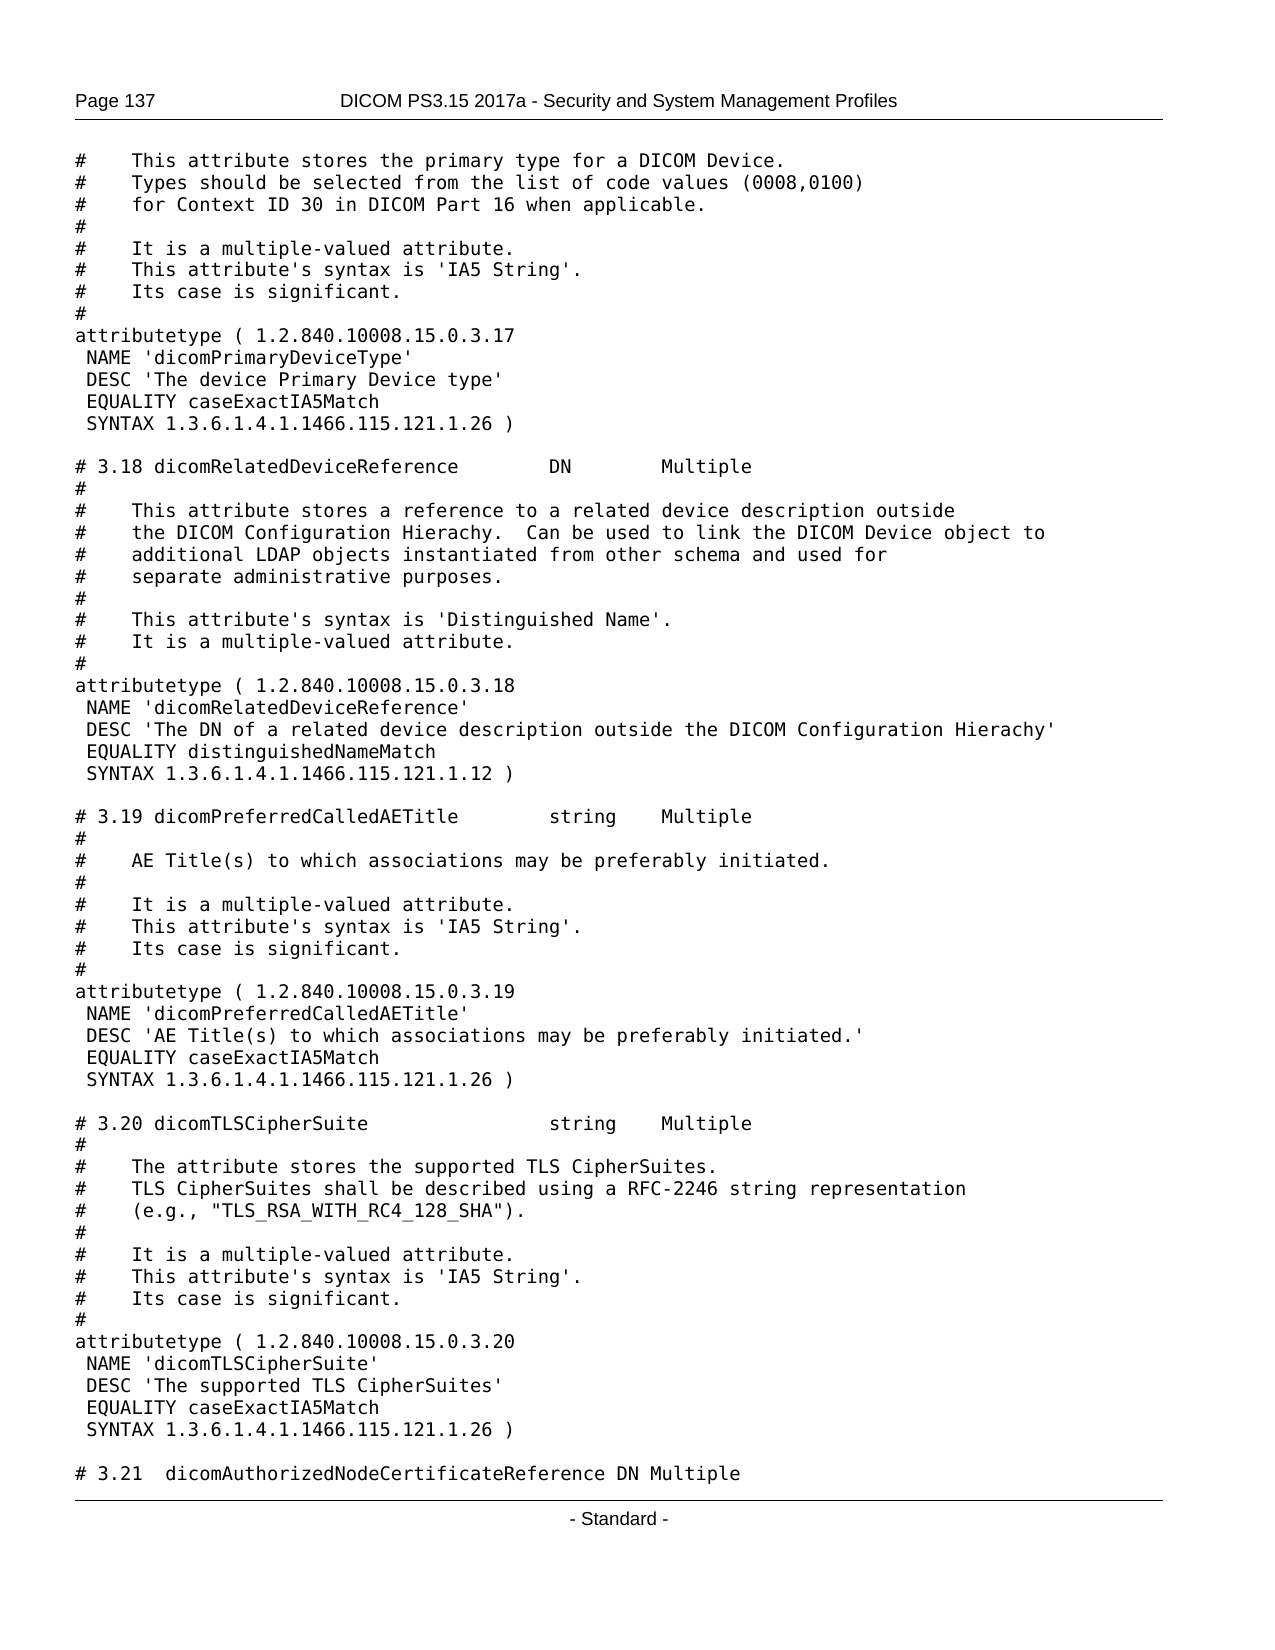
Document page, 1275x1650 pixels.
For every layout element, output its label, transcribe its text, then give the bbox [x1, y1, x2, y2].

text # This attribute stores the primary type for a DICOM Device. # Types should be selected from the list of code values (0008,0100) # for Context ID 30 in DICOM Part 16 when applicable. # # It is a multiple-valued attribute. # This attribute's syntax is 'IA5 String'. # Its case is significant. # attributetype ( 1.2.840.10008.15.0.3.17 NAME 'dicomPrimaryDeviceType' DESC 'The device Primary Device type' EQUALITY caseExactIA5Match SYNTAX 1.3.6.1.4.1.1466.115.121.1.26 ) # 3.18 dicomRelatedDeviceReference DN Multiple # # This attribute stores a reference to a related device description outside # the DICOM Configuration Hierachy. Can be used to link the DICOM Device object to # additional LDAP objects instantiated from other schema and used for # separate administrative purposes. # # This attribute's syntax is 'Distinguished Name'. # It is a multiple-valued attribute. # attributetype ( 1.2.840.10008.15.0.3.18 NAME 'dicomRelatedDeviceReference' DESC 'The DN of a related device description outside the DICOM Configuration Hierachy' EQUALITY distinguishedNameMatch SYNTAX 1.3.6.1.4.1.1466.115.121.1.12 ) # 3.19 dicomPreferredCalledAETitle string Multiple # # AE Title(s) to which associations may be preferably initiated. # # It is a multiple-valued attribute. # This attribute's syntax is 'IA5 String'. # Its case is significant. # attributetype ( 1.2.840.10008.15.0.3.19 NAME 'dicomPreferredCalledAETitle' DESC 'AE Title(s) to which associations may be preferably initiated.' EQUALITY caseExactIA5Match SYNTAX 1.3.6.1.4.1.1466.115.121.1.26 ) # 3.20 dicomTLSCipherSuite string Multiple # # The attribute stores the supported TLS CipherSuites. # TLS CipherSuites shall be described using a RFC-2246 string representation # (e.g., "TLS_RSA_WITH_RC4_128_SHA"). # # It is a multiple-valued attribute. # This attribute's syntax is 'IA5 String'. # Its case is significant. # attributetype ( 1.2.840.10008.15.0.3.20 NAME 'dicomTLSCipherSuite' DESC 'The supported TLS CipherSuites' EQUALITY caseExactIA5Match SYNTAX 1.3.6.1.4.1.1466.115.121.1.26 ) # 3.21 dicomAuthorizedNodeCertificateReference DN Multiple [75, 150, 1162, 1484]
